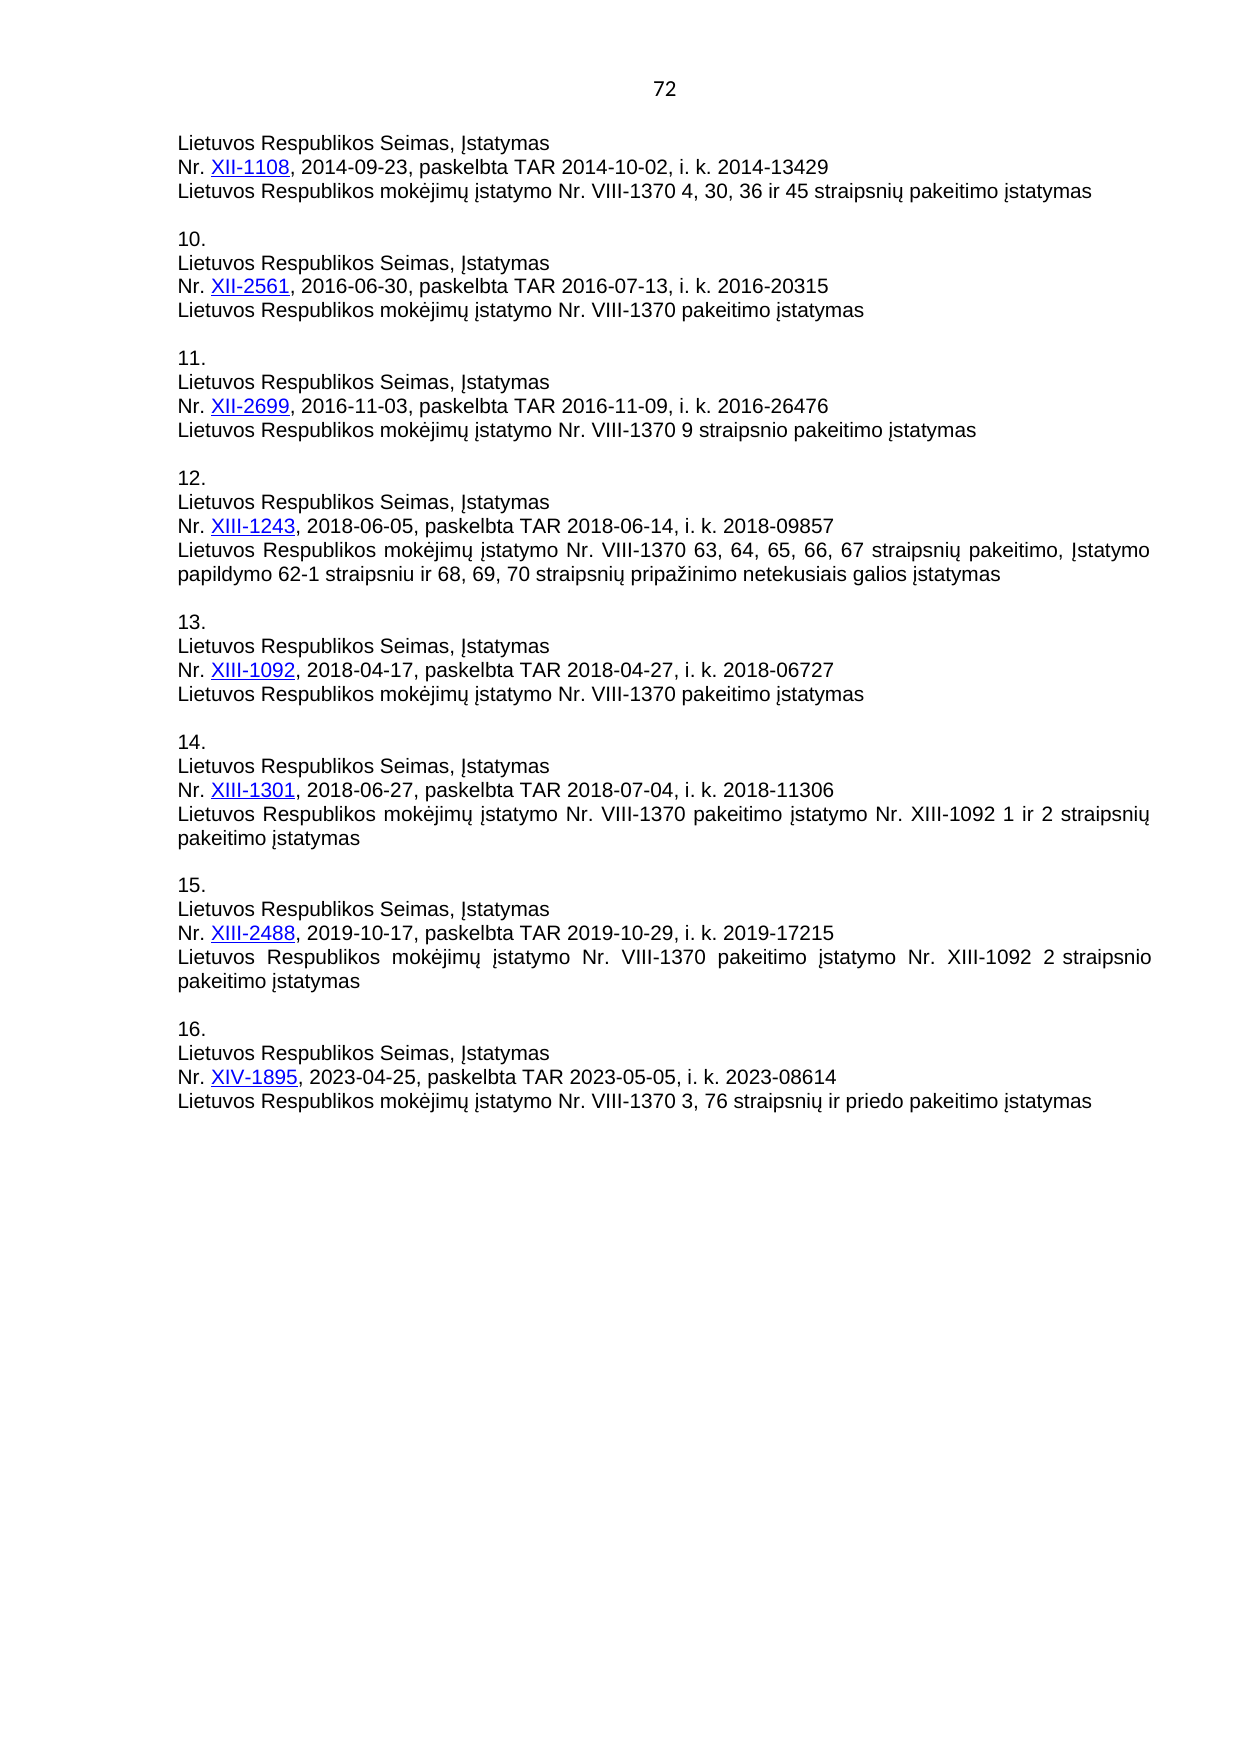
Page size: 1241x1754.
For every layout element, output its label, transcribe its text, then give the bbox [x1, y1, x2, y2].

text 16. [177, 1017, 1152, 1041]
text 13. [177, 610, 1152, 634]
text Lietuvos Respublikos mokėjimų įstatymo Nr. VIII-1370 63, 64, 65, 66, 67 straipsnių pakeitimo, Įstatymo papildymo 62-1 straipsniu ir 68, 69, 70 straipsnių pripažinimo netekusiais galios įstatymas [177, 538, 1152, 586]
text Lietuvos Respublikos mokėjimų įstatymo Nr. VIII-1370 pakeitimo įstatymo Nr. XIII-1092 1 ir 2 straipsnių pakeitimo įstatymas [177, 801, 1152, 849]
text Nr. XIII-2488, 2019-10-17, paskelbta TAR 2019-10-29, i. k. 2019-17215 [177, 921, 1152, 945]
text Lietuvos Respublikos Seimas, Įstatymas [177, 753, 1152, 777]
text Lietuvos Respublikos Seimas, Įstatymas [177, 634, 1152, 658]
text Lietuvos Respublikos mokėjimų įstatymo Nr. VIII-1370 3, 76 straipsnių ir priedo pakeitimo įstatymas [177, 1089, 1152, 1113]
text Nr. XII-2699, 2016-11-03, paskelbta TAR 2016-11-09, i. k. 2016-26476 [177, 394, 1152, 418]
text Nr. XIII-1092, 2018-04-17, paskelbta TAR 2018-04-27, i. k. 2018-06727 [177, 658, 1152, 682]
text Lietuvos Respublikos Seimas, Įstatymas [177, 1041, 1152, 1065]
text Lietuvos Respublikos mokėjimų įstatymo Nr. VIII-1370 pakeitimo įstatymas [177, 298, 1152, 322]
text Lietuvos Respublikos Seimas, Įstatymas [177, 490, 1152, 514]
text 15. [177, 873, 1152, 897]
text Lietuvos Respublikos Seimas, Įstatymas [177, 370, 1152, 394]
text Lietuvos Respublikos mokėjimų įstatymo Nr. VIII-1370 pakeitimo įstatymas [177, 682, 1152, 706]
text Lietuvos Respublikos Seimas, Įstatymas [177, 897, 1152, 921]
text Nr. XII-2561, 2016-06-30, paskelbta TAR 2016-07-13, i. k. 2016-20315 [177, 274, 1152, 298]
text Lietuvos Respublikos Seimas, Įstatymas [177, 250, 1152, 274]
text Nr. XIII-1301, 2018-06-27, paskelbta TAR 2018-07-04, i. k. 2018-11306 [177, 777, 1152, 801]
text Lietuvos Respublikos Seimas, Įstatymas [177, 131, 1152, 154]
text 14. [177, 729, 1152, 753]
text Nr. XIV-1895, 2023-04-25, paskelbta TAR 2023-05-05, i. k. 2023-08614 [177, 1065, 1152, 1089]
text 12. [177, 466, 1152, 490]
text 11. [177, 346, 1152, 370]
text 10. [177, 226, 1152, 250]
text Lietuvos Respublikos mokėjimų įstatymo Nr. VIII-1370 9 straipsnio pakeitimo įstatymas [177, 418, 1152, 442]
text Lietuvos Respublikos mokėjimų įstatymo Nr. VIII-1370 pakeitimo įstatymo Nr. XIII-1092 2 straipsnio pakeitimo įstatymas [177, 945, 1152, 993]
text Lietuvos Respublikos mokėjimų įstatymo Nr. VIII-1370 4, 30, 36 ir 45 straipsnių pakeitimo įstatymas [177, 178, 1152, 202]
text Nr. XII-1108, 2014-09-23, paskelbta TAR 2014-10-02, i. k. 2014-13429 [177, 154, 1152, 178]
text Nr. XIII-1243, 2018-06-05, paskelbta TAR 2018-06-14, i. k. 2018-09857 [177, 514, 1152, 538]
